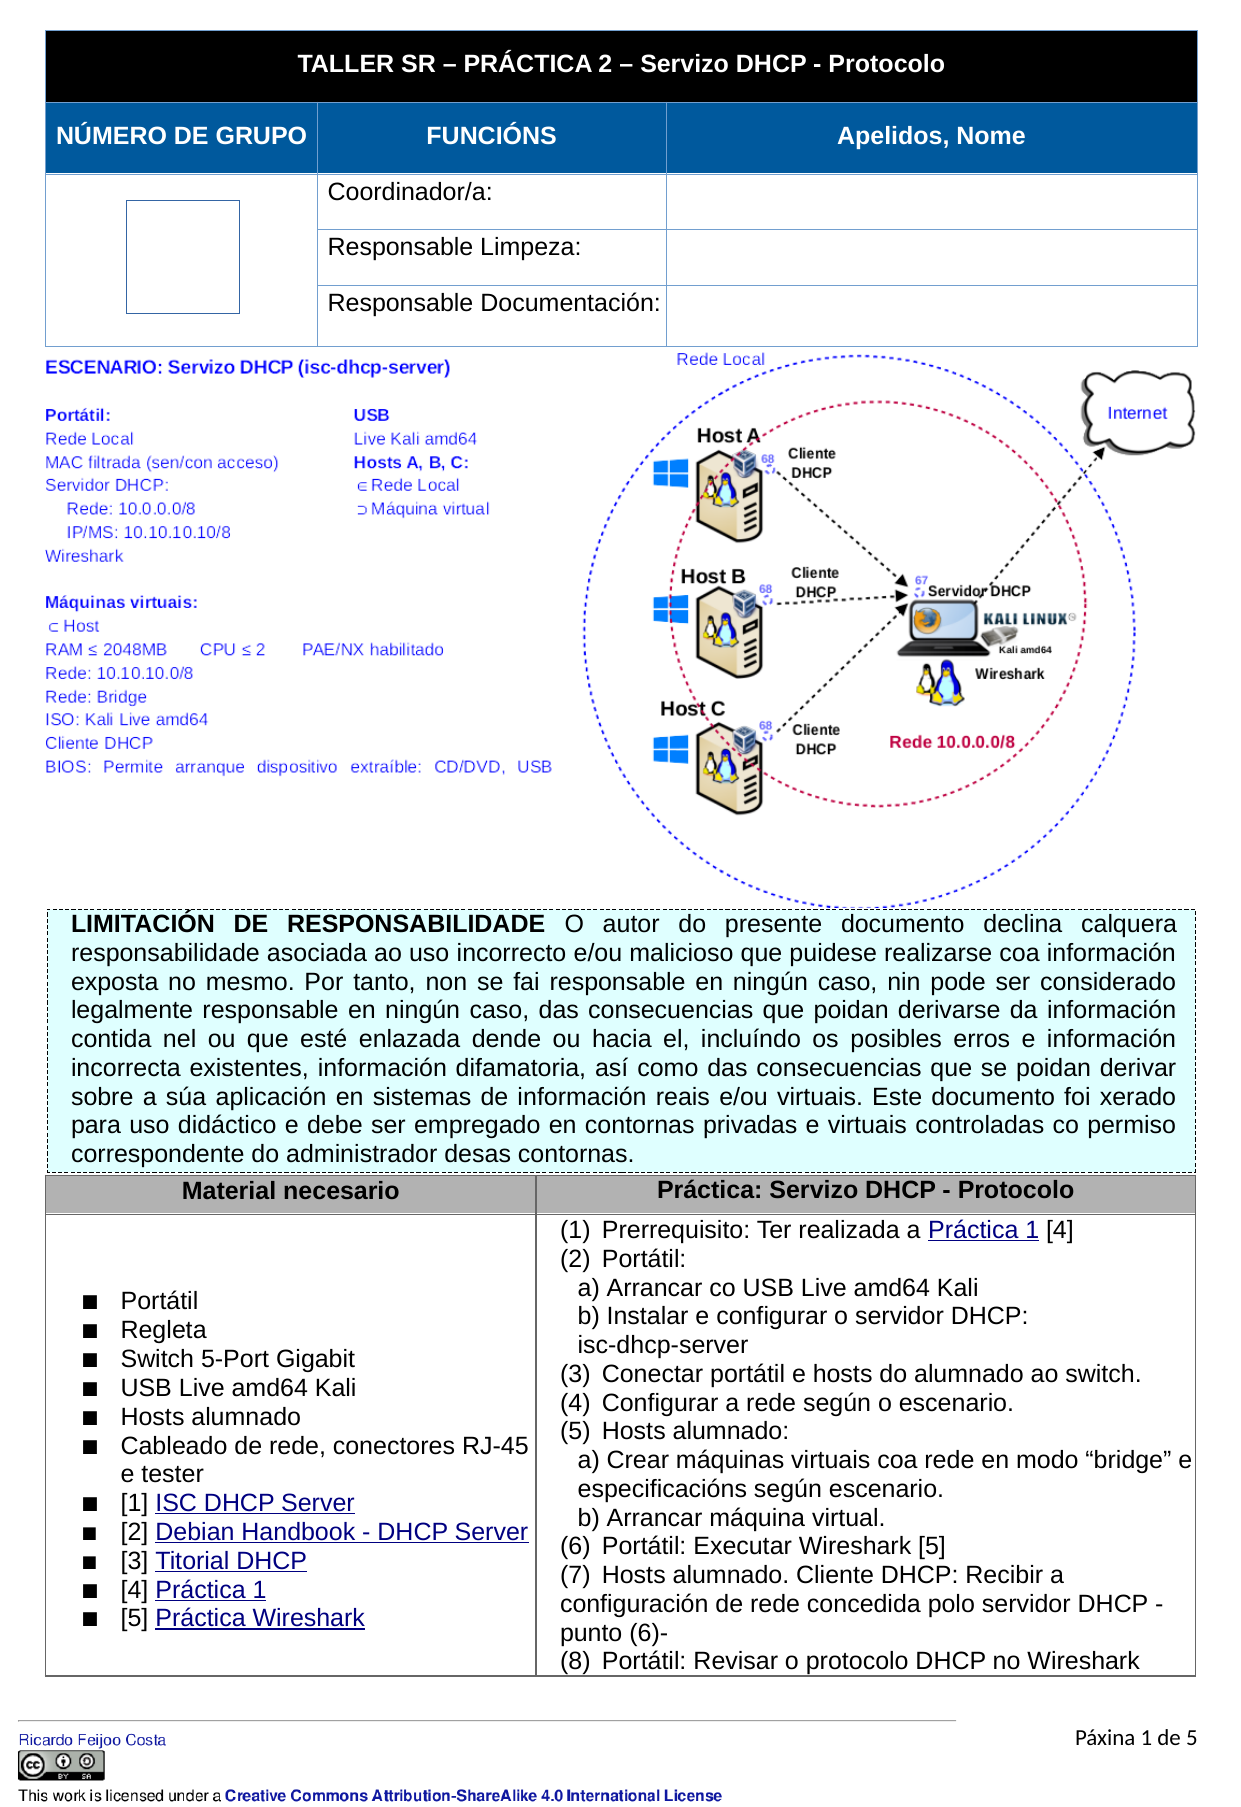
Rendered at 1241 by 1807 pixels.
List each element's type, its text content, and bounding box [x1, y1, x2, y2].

table_cell Apelidos, Nome [667, 103, 1197, 173]
table_header TALLER SR – PRÁCTICA 2 – Servizo DHCP - Protocolo [46, 31, 1197, 102]
table_cell Portátil Regleta Switch 5-Port Gigabit USB Live amd64 Kali Hosts alumnado Cableado de rede, conectores RJ-45 e tester [1] ISC DHCP Server [2] Debian Handbook - DHCP Server [3] Titorial DHCP [4] Práctica 1 [5] Práctica Wireshark [46, 1215, 535, 1675]
table_header Práctica: Servizo DHCP - Protocolo [537, 1176, 1195, 1213]
picture [45, 351, 1198, 908]
table_cell Coordinador/a: [318, 175, 666, 229]
table_cell [667, 286, 1197, 346]
table_cell FUNCIÓNS [318, 103, 666, 173]
table_cell [667, 230, 1197, 284]
picture [8, 1715, 957, 1806]
table_header Material necesario [46, 1176, 535, 1213]
table_cell Prerrequisito: Ter realizada a Práctica 1 [4] Portátil: Arrancar co USB Live amd64 Kali Instalar e configurar o servidor DHCP: isc-dhcp-server Conectar portátil e hosts do alumnado ao switch. Configurar a rede según o escenario. Hosts alumnado: Crear máquinas virtuais coa rede en modo “bridge” e especificacións según escenario. Arrancar máquina virtual. Portátil: Executar Wireshark [5] Hosts alumnado. Cliente DHCP: Recibir a configuración de rede concedida polo servidor DHCP -punto (6)- Portátil: Revisar o protocolo DHCP no Wireshark [537, 1215, 1195, 1675]
table_cell [667, 175, 1197, 229]
table_cell Responsable Documentación: [318, 286, 666, 346]
table_cell NÚMERO DE GRUPO [46, 103, 317, 173]
table_cell [46, 175, 317, 346]
table_cell Responsable Limpeza: [318, 230, 666, 284]
